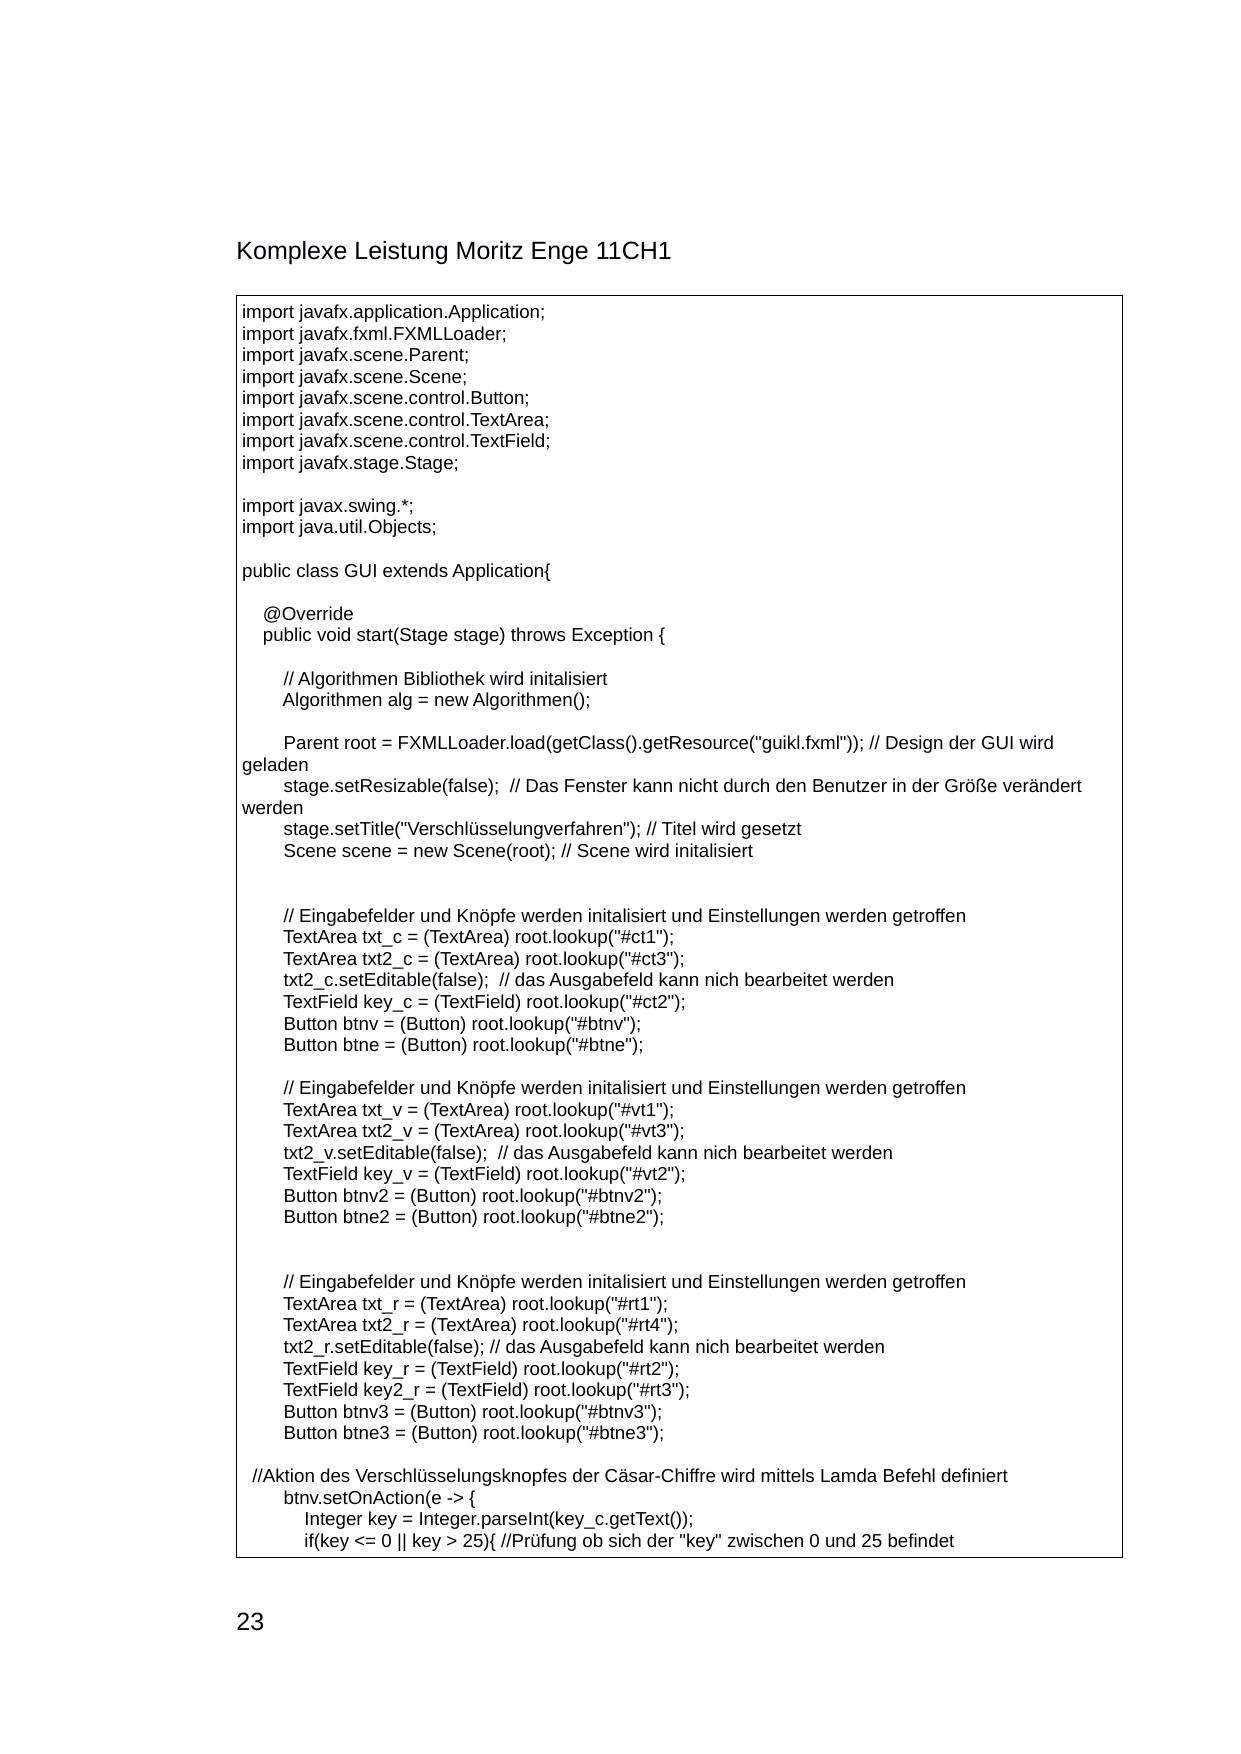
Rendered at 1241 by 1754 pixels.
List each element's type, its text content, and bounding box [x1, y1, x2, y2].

table_header import javafx.application.Application; import javafx.fxml.FXMLLoader; import javafx.scene.Parent; import javafx.scene.Scene; import javafx.scene.control.Button; import javafx.scene.control.TextArea; import javafx.scene.control.TextField; import javafx.stage.Stage; import javax.swing.*; import java.util.Objects; public class GUI extends Application{ @Override public void start(Stage stage) throws Exception { // Algorithmen Bibliothek wird initalisiert Algorithmen alg = new Algorithmen(); Parent root = FXMLLoader.load(getClass().getResource("guikl.fxml")); // Design der GUI wird geladen stage.setResizable(false); // Das Fenster kann nicht durch den Benutzer in der Größe verändert werden stage.setTitle("Verschlüsselungverfahren"); // Titel wird gesetzt Scene scene = new Scene(root); // Scene wird initalisiert // Eingabefelder und Knöpfe werden initalisiert und Einstellungen werden getroffen TextArea txt_c = (TextArea) root.lookup("#ct1"); TextArea txt2_c = (TextArea) root.lookup("#ct3"); txt2_c.setEditable(false); // das Ausgabefeld kann nich bearbeitet werden TextField key_c = (TextField) root.lookup("#ct2"); Button btnv = (Button) root.lookup("#btnv"); Button btne = (Button) root.lookup("#btne"); // Eingabefelder und Knöpfe werden initalisiert und Einstellungen werden getroffen TextArea txt_v = (TextArea) root.lookup("#vt1"); TextArea txt2_v = (TextArea) root.lookup("#vt3"); txt2_v.setEditable(false); // das Ausgabefeld kann nich bearbeitet werden TextField key_v = (TextField) root.lookup("#vt2"); Button btnv2 = (Button) root.lookup("#btnv2"); Button btne2 = (Button) root.lookup("#btne2"); // Eingabefelder und Knöpfe werden initalisiert und Einstellungen werden getroffen TextArea txt_r = (TextArea) root.lookup("#rt1"); TextArea txt2_r = (TextArea) root.lookup("#rt4"); txt2_r.setEditable(false); // das Ausgabefeld kann nich bearbeitet werden TextField key_r = (TextField) root.lookup("#rt2"); TextField key2_r = (TextField) root.lookup("#rt3"); Button btnv3 = (Button) root.lookup("#btnv3"); Button btne3 = (Button) root.lookup("#btne3"); //Aktion des Verschlüsselungsknopfes der Cäsar-Chiffre wird mittels Lamda Befehl definiert btnv.setOnAction(e -> { Integer key = Integer.parseInt(key_c.getText()); if(key <= 0 || key > 25){ //Prüfung ob sich der "key" zwischen 0 und 25 befindet [237, 296, 1122, 1557]
